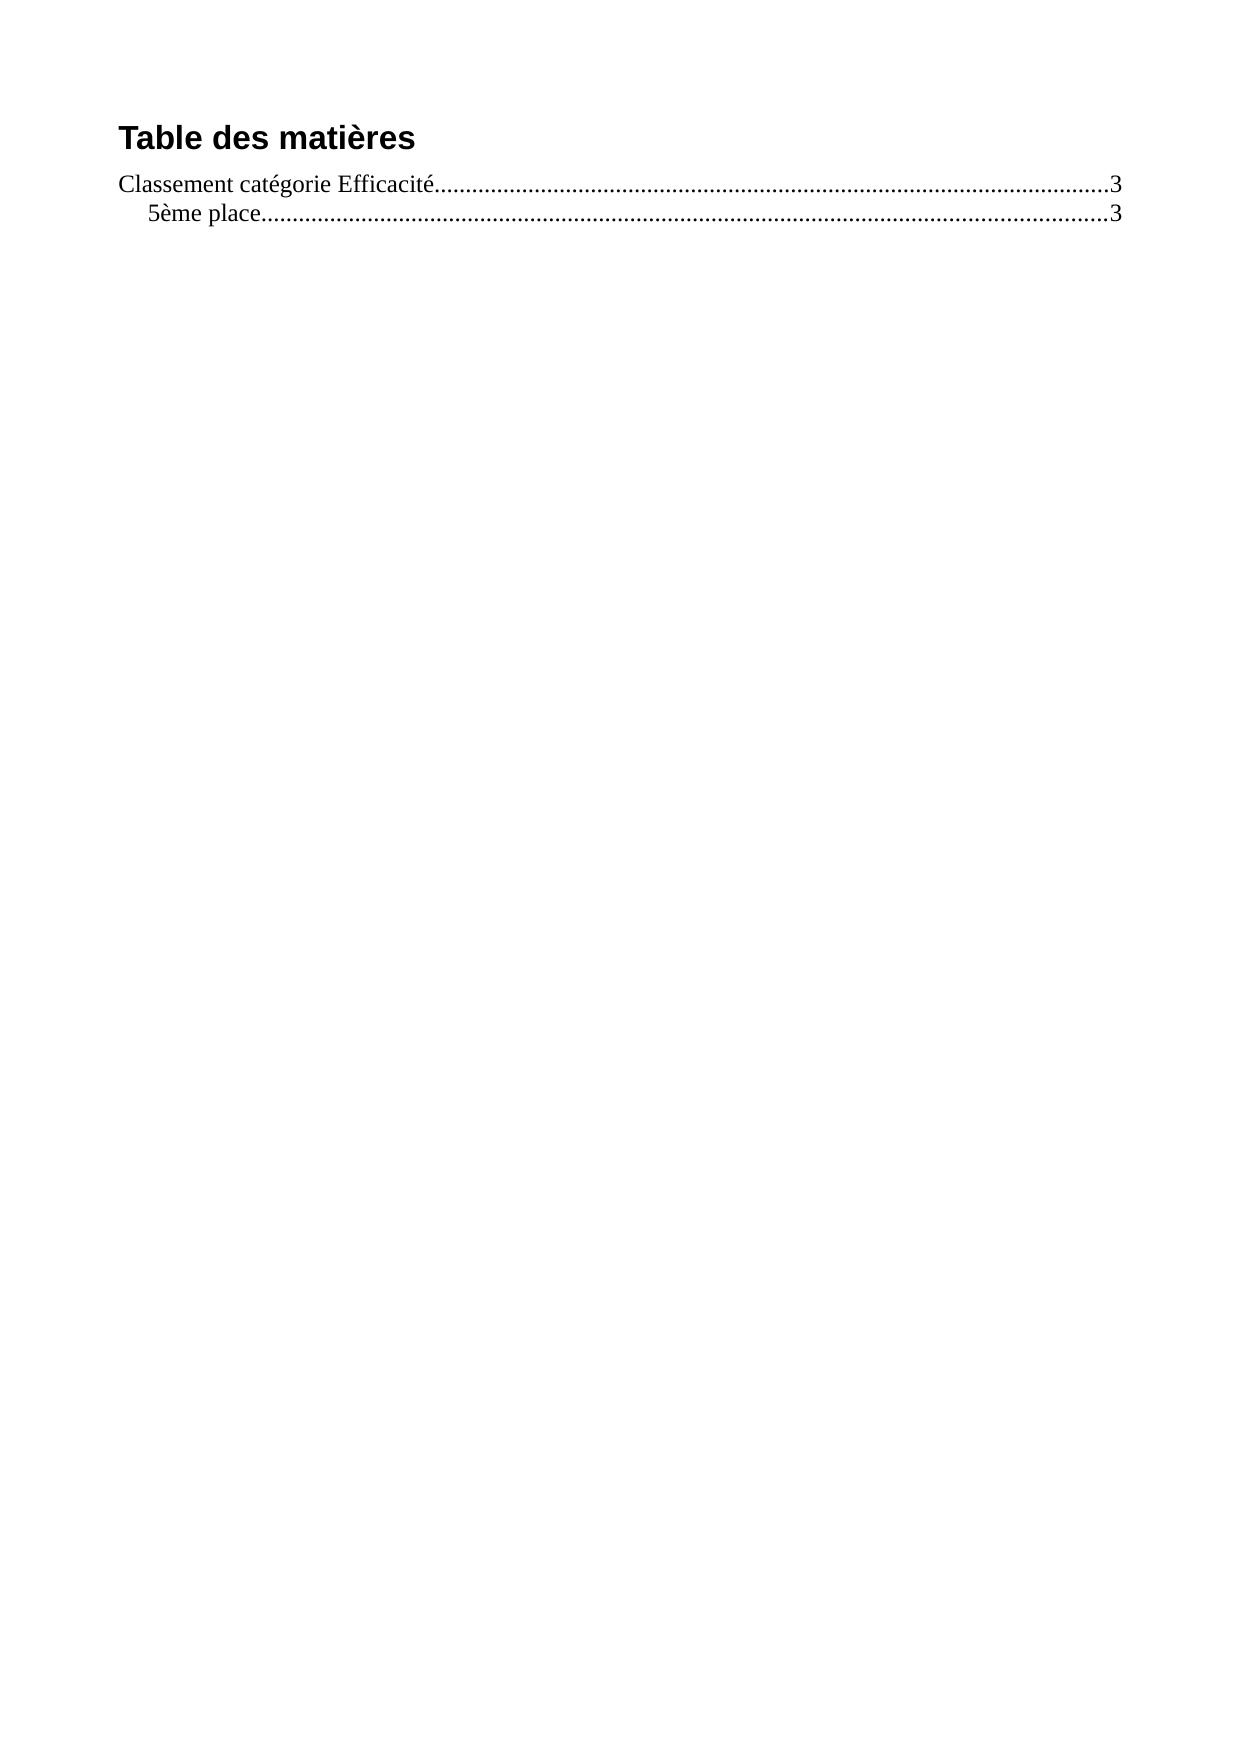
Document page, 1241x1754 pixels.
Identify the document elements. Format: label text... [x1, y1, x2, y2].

text 5ème place 3 [148, 198, 1122, 227]
text Classement catégorie Efficacité 3 [118, 169, 1122, 198]
subtitle Table des matières [118, 118, 1122, 157]
